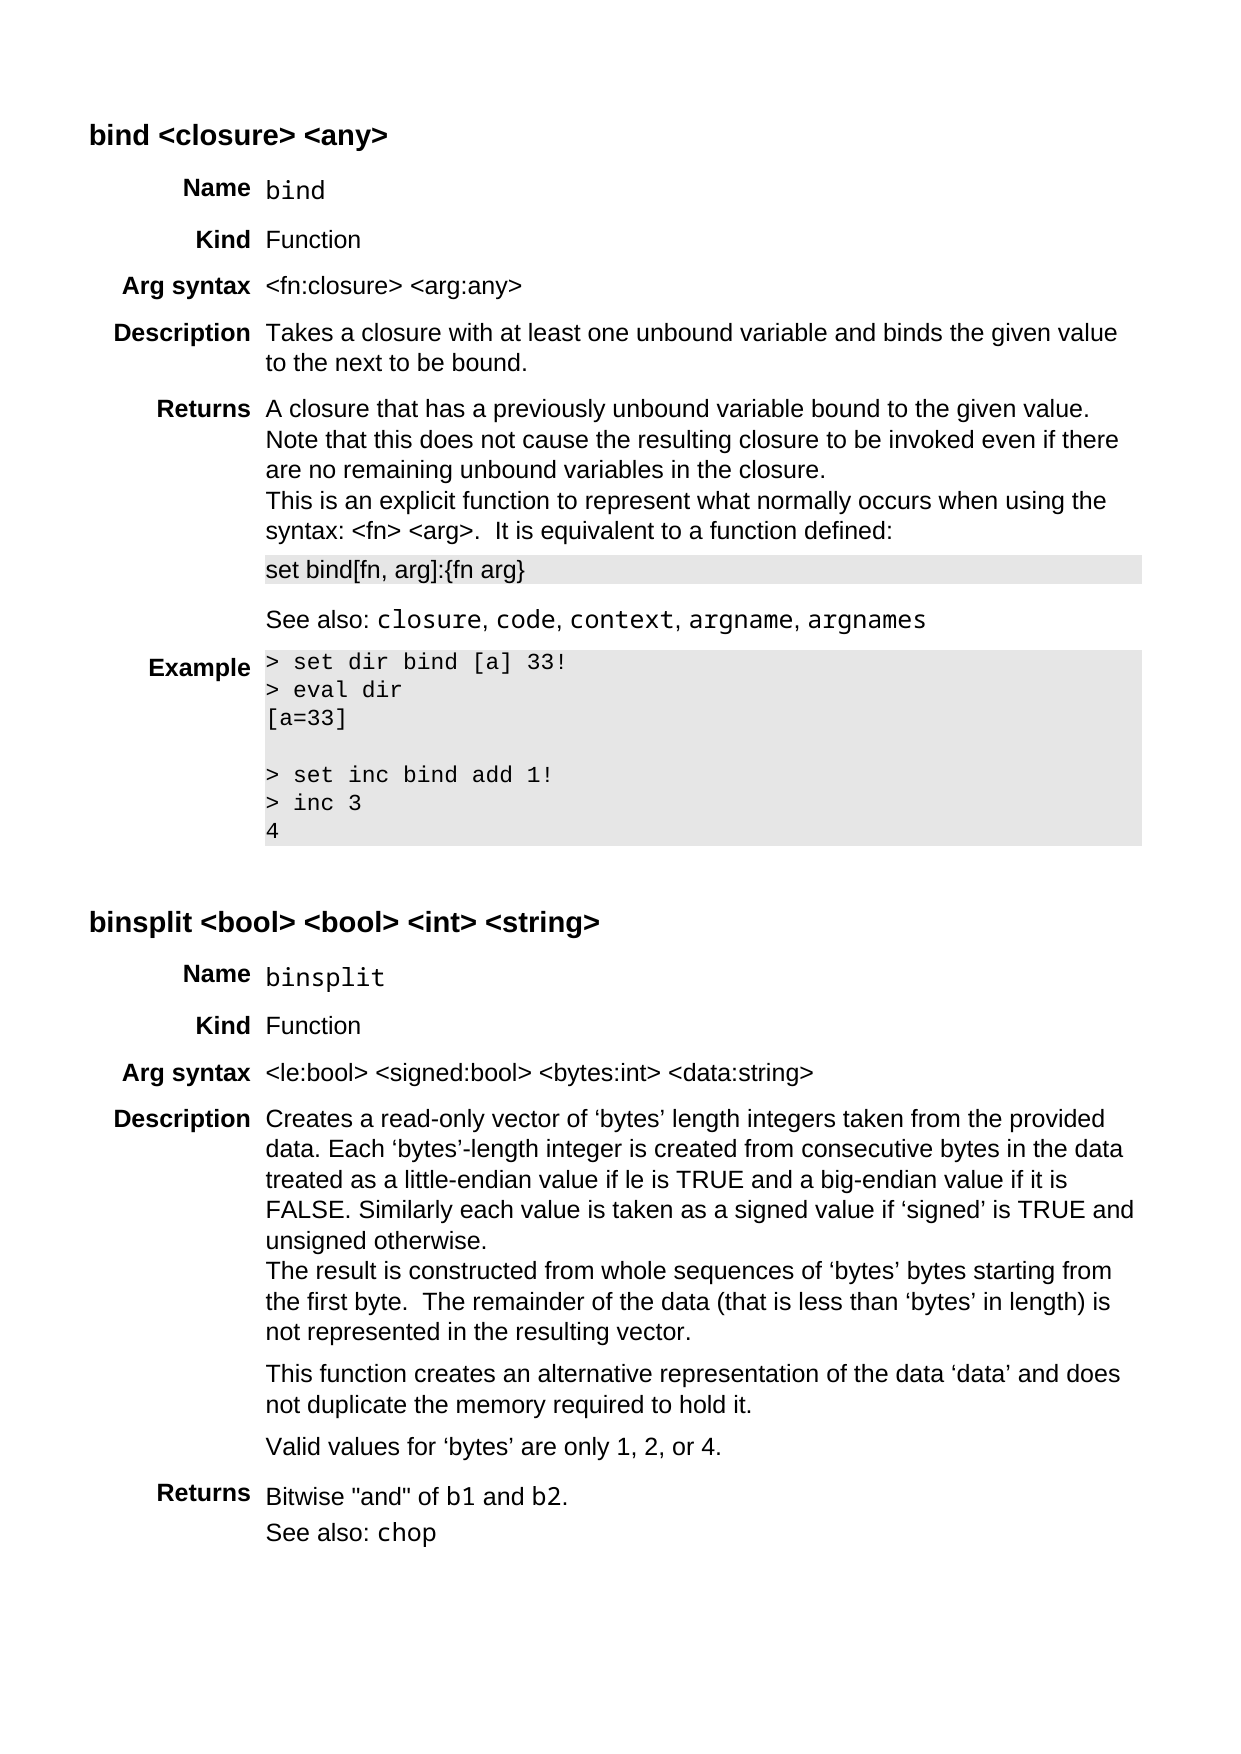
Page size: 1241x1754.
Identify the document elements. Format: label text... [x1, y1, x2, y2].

table_header Name [89, 951, 262, 1002]
table_header binsplit [263, 951, 1145, 1002]
table_cell Kind [89, 1002, 262, 1049]
table_cell Bitwise "and" of b1 and b2. See also: chop [263, 1470, 1145, 1557]
table_cell Function [263, 216, 1145, 262]
table_cell > set dir bind [a] 33! > eval dir [a=33] > set inc bind add 1! > inc 3 4 [263, 644, 1145, 857]
subtitle bind <closure> <any> [88, 118, 1145, 152]
table_cell <fn:closure> <arg:any> [263, 262, 1145, 309]
table_cell Returns [89, 1470, 262, 1557]
table_cell Arg syntax [89, 262, 262, 309]
table_cell Example [89, 644, 262, 857]
table_cell Arg syntax [89, 1049, 262, 1095]
table_cell A closure that has a previously unbound variable bound to the given value. Note that this does not cause the resulting closure to be invoked even if there are no remaining unbound variables in the closure. This is an explicit function to represent what normally occurs when using the syntax: <fn> <arg>. It is equivalent to a function defined: set bind[fn, arg]:{fn arg} See also: closure, code, context, argname, argnames [263, 386, 1145, 644]
subtitle binsplit <bool> <bool> <int> <string> [88, 904, 1145, 938]
table_header bind [263, 164, 1145, 216]
table_cell Kind [89, 216, 262, 262]
table_header Name [89, 164, 262, 216]
table_cell <le:bool> <signed:bool> <bytes:int> <data:string> [263, 1049, 1145, 1095]
table_cell Returns [89, 386, 262, 644]
table_cell Function [263, 1002, 1145, 1049]
table_cell Description [89, 1095, 262, 1469]
table_cell Description [89, 309, 262, 386]
table_cell Takes a closure with at least one unbound variable and binds the given value to the next to be bound. [263, 309, 1145, 386]
table_cell Creates a read-only vector of ‘bytes’ length integers taken from the provided data. Each ‘bytes’-length integer is created from consecutive bytes in the data treated as a little-endian value if le is TRUE and a big-endian value if it is FALSE. Similarly each value is taken as a signed value if ‘signed’ is TRUE and unsigned otherwise. The result is constructed from whole sequences of ‘bytes’ bytes starting from the first byte. The remainder of the data (that is less than ‘bytes’ in length) is not represented in the resulting vector. This function creates an alternative representation of the data ‘data’ and does not duplicate the memory required to hold it. Valid values for ‘bytes’ are only 1, 2, or 4. [263, 1095, 1145, 1469]
